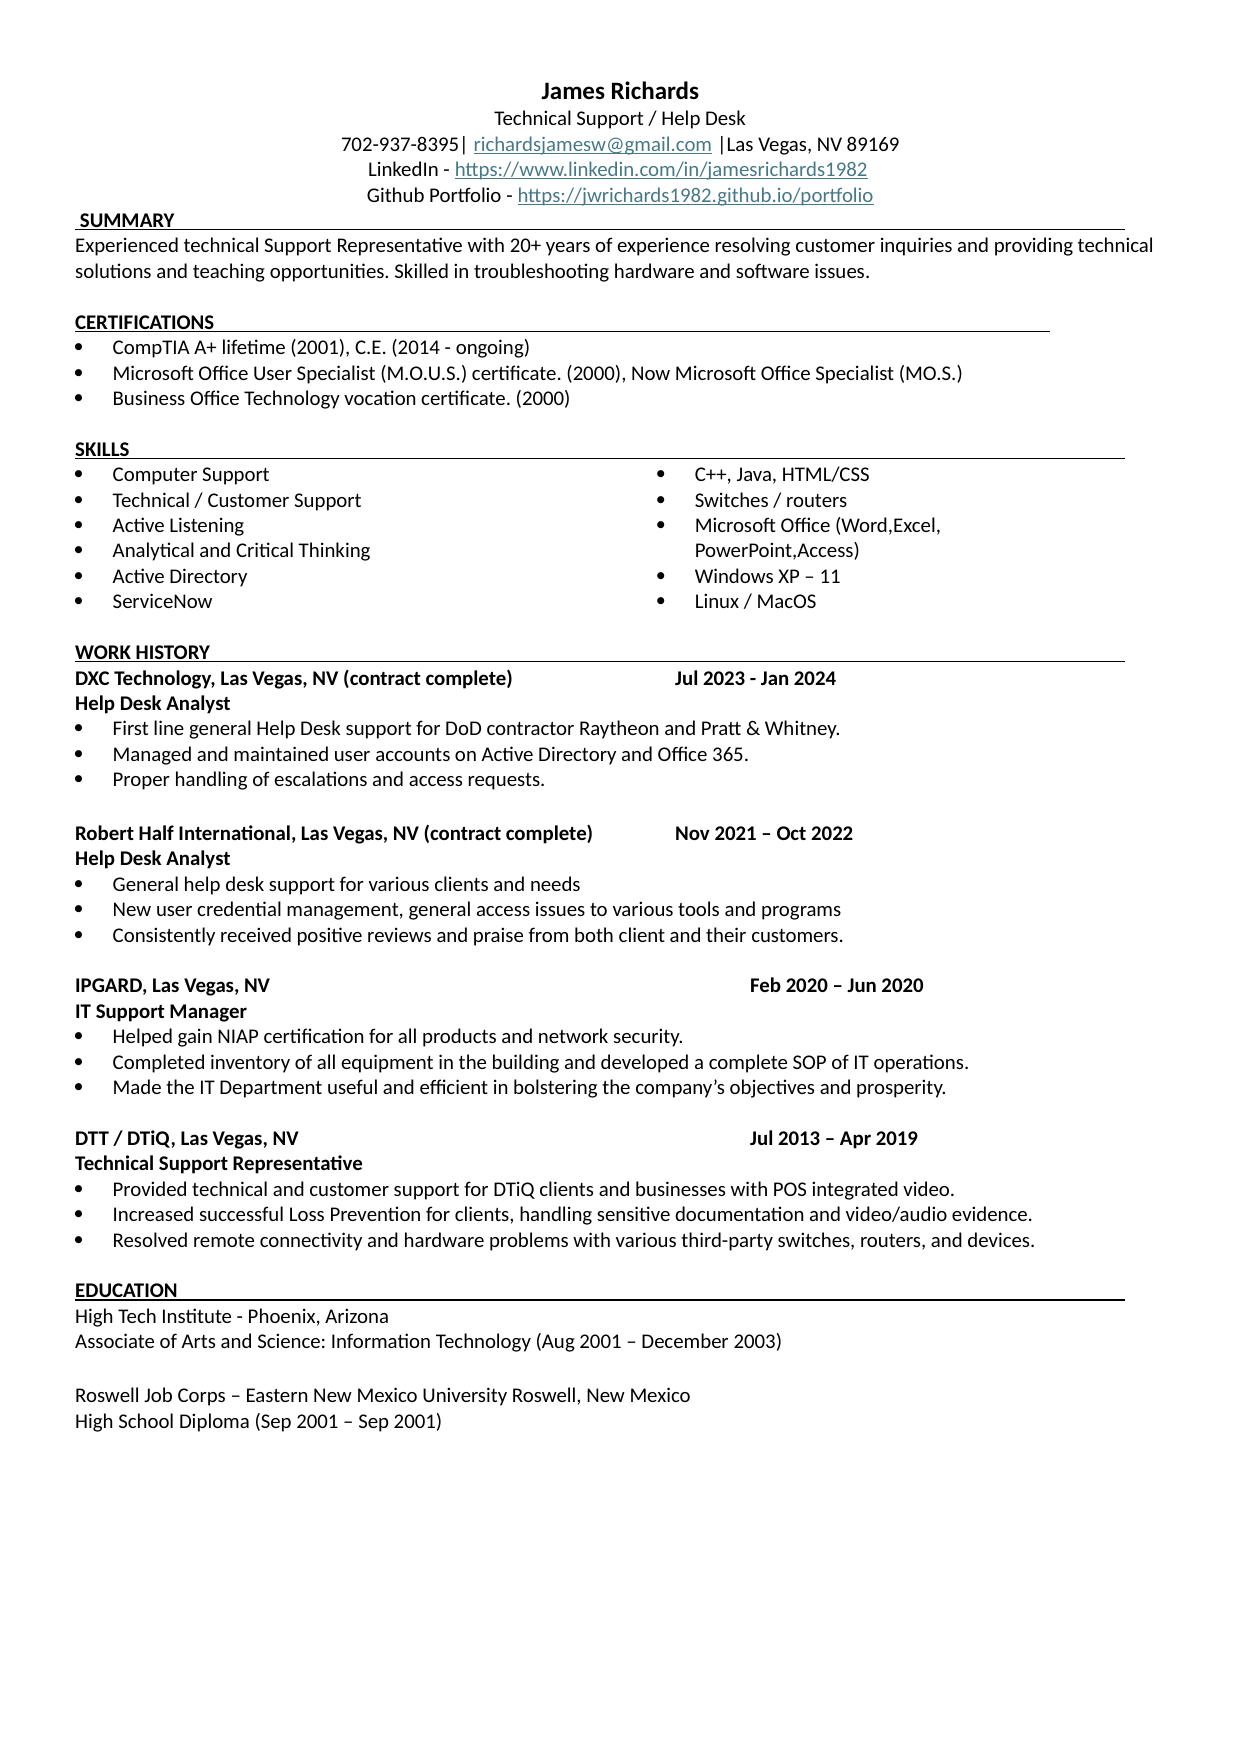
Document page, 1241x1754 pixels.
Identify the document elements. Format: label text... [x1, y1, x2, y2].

list Resolved remote connectivity and hardware problems with various third-party switches, routers, and devices. [75, 1227, 1165, 1252]
text Roswell Job Corps – Eastern New Mexico University Roswell, New Mexico [75, 1382, 1165, 1408]
list First line general Help Desk support for DoD contractor Raytheon and Pratt & Whitney. [75, 716, 1165, 741]
list Linux / MacOS [657, 588, 1165, 614]
text High Tech Institute - Phoenix, Arizona [75, 1303, 1165, 1328]
text DTT / DTiQ, Las Vegas, NV Jul 2013 – Apr 2019 [75, 1125, 1165, 1151]
list Windows XP – 11 [657, 563, 1165, 588]
list Helped gain NIAP certification for all products and network security. [75, 1023, 1165, 1049]
text LinkedIn - https://www.linkedin.com/in/jamesrichards1982 Github Portfolio - https://jwrichards1982.github.io/portfolio [75, 156, 1165, 207]
text 702-937-8395| richardsjamesw@gmail.com |Las Vegas, NV 89169 [75, 131, 1165, 156]
text Experienced technical Support Representative with 20+ years of experience resolving customer inquiries and providing technical solutions and teaching opportunities. Skilled in troubleshooting hardware and software issues. [75, 233, 1165, 283]
list General help desk support for various clients and needs [75, 871, 1165, 896]
text SKILLS [75, 436, 1165, 461]
text Technical Support / Help Desk [75, 106, 1165, 131]
list Microsoft Office User Specialist (M.O.U.S.) certificate. (2000), Now Microsoft Office Specialist (MO.S.) [75, 360, 1165, 385]
list Business Office Technology vocation certificate. (2000) [75, 385, 1165, 411]
list Technical / Customer Support [75, 487, 583, 512]
list Consistently received positive reviews and praise from both client and their customers. [75, 922, 1165, 947]
text CERTIFICATIONS [75, 309, 1165, 334]
text SUMMARY [75, 207, 1165, 233]
list Computer Support [75, 461, 583, 487]
text Technical Support Representative [75, 1151, 1165, 1176]
list Managed and maintained user accounts on Active Directory and Office 365. [75, 741, 1165, 766]
list Proper handling of escalations and access requests. [75, 766, 1165, 792]
list New user credential management, general access issues to various tools and programs [75, 896, 1165, 922]
list C++, Java, HTML/CSS [657, 461, 1165, 487]
text High School Diploma (Sep 2001 – Sep 2001) [75, 1408, 1165, 1433]
list Increased successful Loss Prevention for clients, handling sensitive documentation and video/audio evidence. [75, 1201, 1165, 1227]
list Provided technical and customer support for DTiQ clients and businesses with POS integrated video. [75, 1176, 1165, 1201]
text Help Desk Analyst [75, 846, 1165, 871]
text IPGARD, Las Vegas, NV Feb 2020 – Jun 2020 [75, 973, 1165, 998]
list Switches / routers [657, 487, 1165, 512]
list CompTIA A+ lifetime (2001), C.E. (2014 - ongoing) [75, 334, 1165, 360]
text James Richards [75, 75, 1165, 106]
text WORK HISTORY [75, 639, 1165, 665]
text DXC Technology, Las Vegas, NV (contract complete) Jul 2023 - Jan 2024 [75, 665, 1165, 690]
list Active Listening [75, 512, 583, 538]
text Robert Half International, Las Vegas, NV (contract complete) Nov 2021 – Oct 2022 [75, 820, 1165, 846]
list Completed inventory of all equipment in the building and developed a complete SOP of IT operations. [75, 1049, 1165, 1074]
list Analytical and Critical Thinking [75, 538, 583, 563]
text IT Support Manager [75, 998, 1165, 1023]
list Made the IT Department useful and efficient in bolstering the company’s objectives and prosperity. [75, 1074, 1165, 1100]
list PowerPoint,Access) [657, 538, 1165, 563]
list Active Directory [75, 563, 583, 588]
text Associate of Arts and Science: Information Technology (Aug 2001 – December 2003) [75, 1328, 1165, 1354]
list Microsoft Office (Word,Excel, [657, 512, 1165, 538]
list ServiceNow [75, 588, 583, 614]
text Help Desk Analyst [75, 690, 1165, 716]
text EDUCATION [75, 1278, 1165, 1303]
